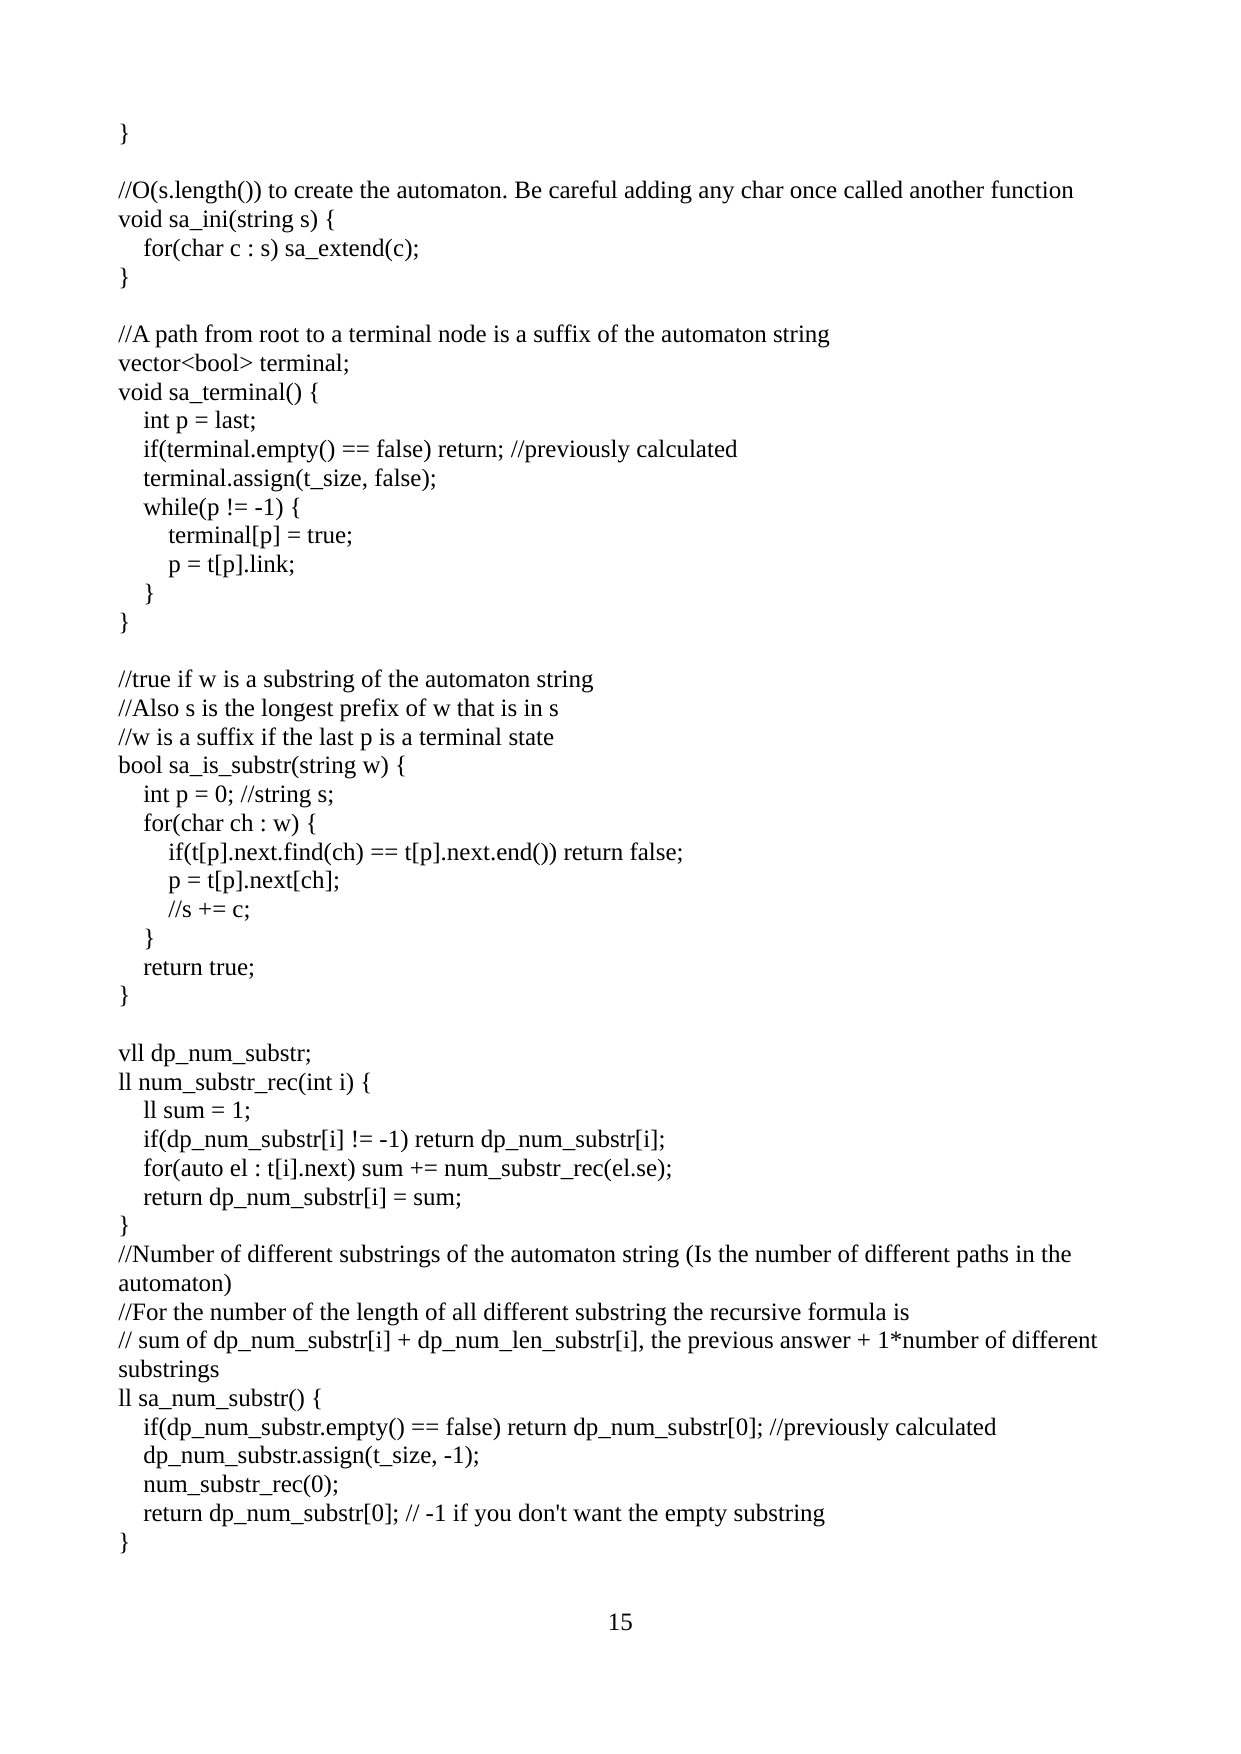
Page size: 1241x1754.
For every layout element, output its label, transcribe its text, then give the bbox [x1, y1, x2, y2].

text if(terminal.empty() == false) return; //previously calculated [118, 434, 1122, 463]
text //s += c; [118, 894, 1122, 923]
text //O(s.length()) to create the automaton. Be careful adding any char once called another function [118, 176, 1122, 204]
text //Number of different substrings of the automaton string (Is the number of different paths in the automaton) [118, 1239, 1122, 1297]
text if(t[p].next.find(ch) == t[p].next.end()) return false; [118, 837, 1122, 866]
text //Also s is the longest prefix of w that is in s [118, 693, 1122, 722]
text terminal[p] = true; [118, 521, 1122, 549]
text } [118, 1527, 1122, 1556]
text for(char c : s) sa_extend(c); [118, 233, 1122, 262]
text void sa_ini(string s) { [118, 204, 1122, 233]
text //A path from root to a terminal node is a suffix of the automaton string [118, 319, 1122, 348]
text } [118, 578, 1122, 607]
text } [118, 981, 1122, 1009]
text void sa_terminal() { [118, 377, 1122, 406]
text ll num_substr_rec(int i) { [118, 1067, 1122, 1096]
text } [118, 262, 1122, 291]
text p = t[p].link; [118, 549, 1122, 578]
text vector<bool> terminal; [118, 348, 1122, 377]
text num_substr_rec(0); [118, 1469, 1122, 1498]
text dp_num_substr.assign(t_size, -1); [118, 1441, 1122, 1469]
text //w is a suffix if the last p is a terminal state [118, 722, 1122, 751]
text ll sa_num_substr() { [118, 1383, 1122, 1412]
text for(char ch : w) { [118, 808, 1122, 837]
text return dp_num_substr[i] = sum; [118, 1182, 1122, 1211]
text } [118, 923, 1122, 952]
text //true if w is a substring of the automaton string [118, 664, 1122, 693]
text if(dp_num_substr.empty() == false) return dp_num_substr[0]; //previously calculated [118, 1412, 1122, 1441]
text return true; [118, 952, 1122, 981]
text return dp_num_substr[0]; // -1 if you don't want the empty substring [118, 1498, 1122, 1527]
text p = t[p].next[ch]; [118, 866, 1122, 894]
text terminal.assign(t_size, false); [118, 463, 1122, 492]
text } [118, 607, 1122, 636]
text bool sa_is_substr(string w) { [118, 751, 1122, 779]
text int p = 0; //string s; [118, 779, 1122, 808]
text vll dp_num_substr; [118, 1038, 1122, 1067]
text int p = last; [118, 406, 1122, 434]
text ll sum = 1; [118, 1096, 1122, 1124]
text //For the number of the length of all different substring the recursive formula is [118, 1297, 1122, 1326]
text for(auto el : t[i].next) sum += num_substr_rec(el.se); [118, 1153, 1122, 1182]
text // sum of dp_num_substr[i] + dp_num_len_substr[i], the previous answer + 1*number of different substrings [118, 1326, 1122, 1383]
text } [118, 118, 1122, 147]
text while(p != -1) { [118, 492, 1122, 521]
text } [118, 1211, 1122, 1239]
text if(dp_num_substr[i] != -1) return dp_num_substr[i]; [118, 1124, 1122, 1153]
